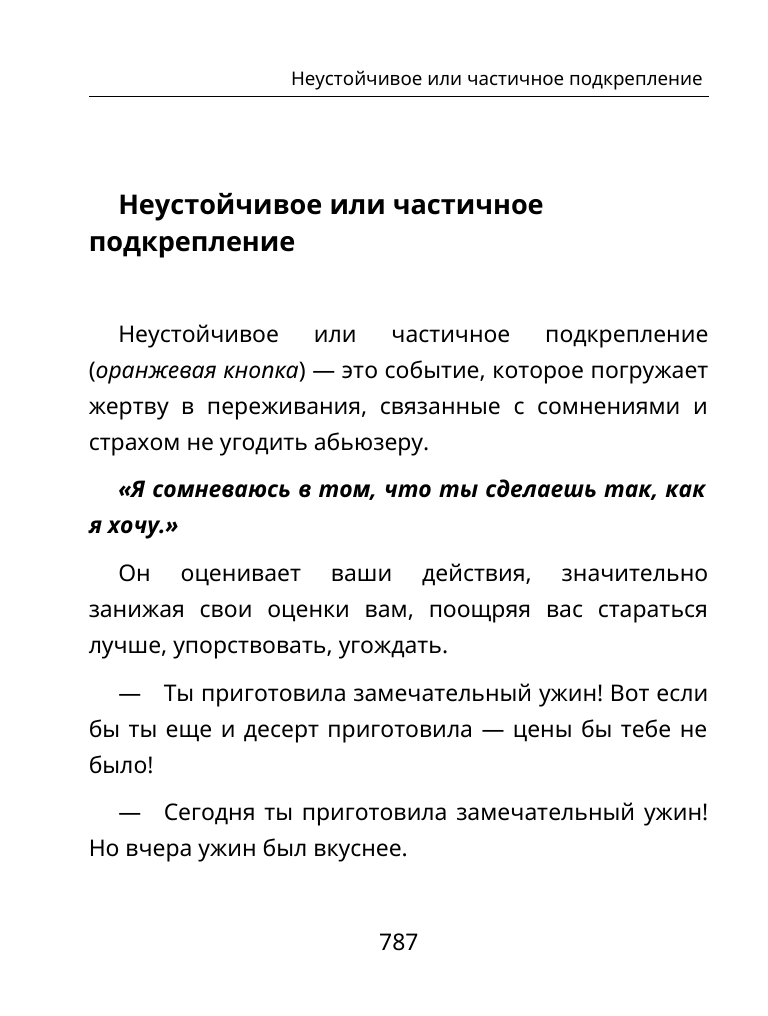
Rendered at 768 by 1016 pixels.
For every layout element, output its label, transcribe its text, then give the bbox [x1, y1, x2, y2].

text «Я сомневаюсь в том, что ты сделаешь так, как я хочу.» [88, 473, 709, 541]
text Неустойчивое или частичное подкрепление (оранжевая кнопка) — это событие, которое погружает жертву в переживания, связанные с сомнениями и страхом не угодить абьюзеру. [88, 318, 709, 457]
subtitle Неустойчивое или частичное подкрепление [88, 185, 709, 259]
list Сегодня ты приготовила замечательный ужин! Но вчера ужин был вкуснее. [88, 796, 709, 863]
list Ты приготовила замечательный ужин! Вот если бы ты еще и десерт приготовила — цены бы тебе не было! [88, 677, 709, 780]
text Он оценивает ваши действия, значительно занижая свои оценки вам, поощряя вас стараться лучше, упорствовать, угождать. [88, 557, 709, 660]
